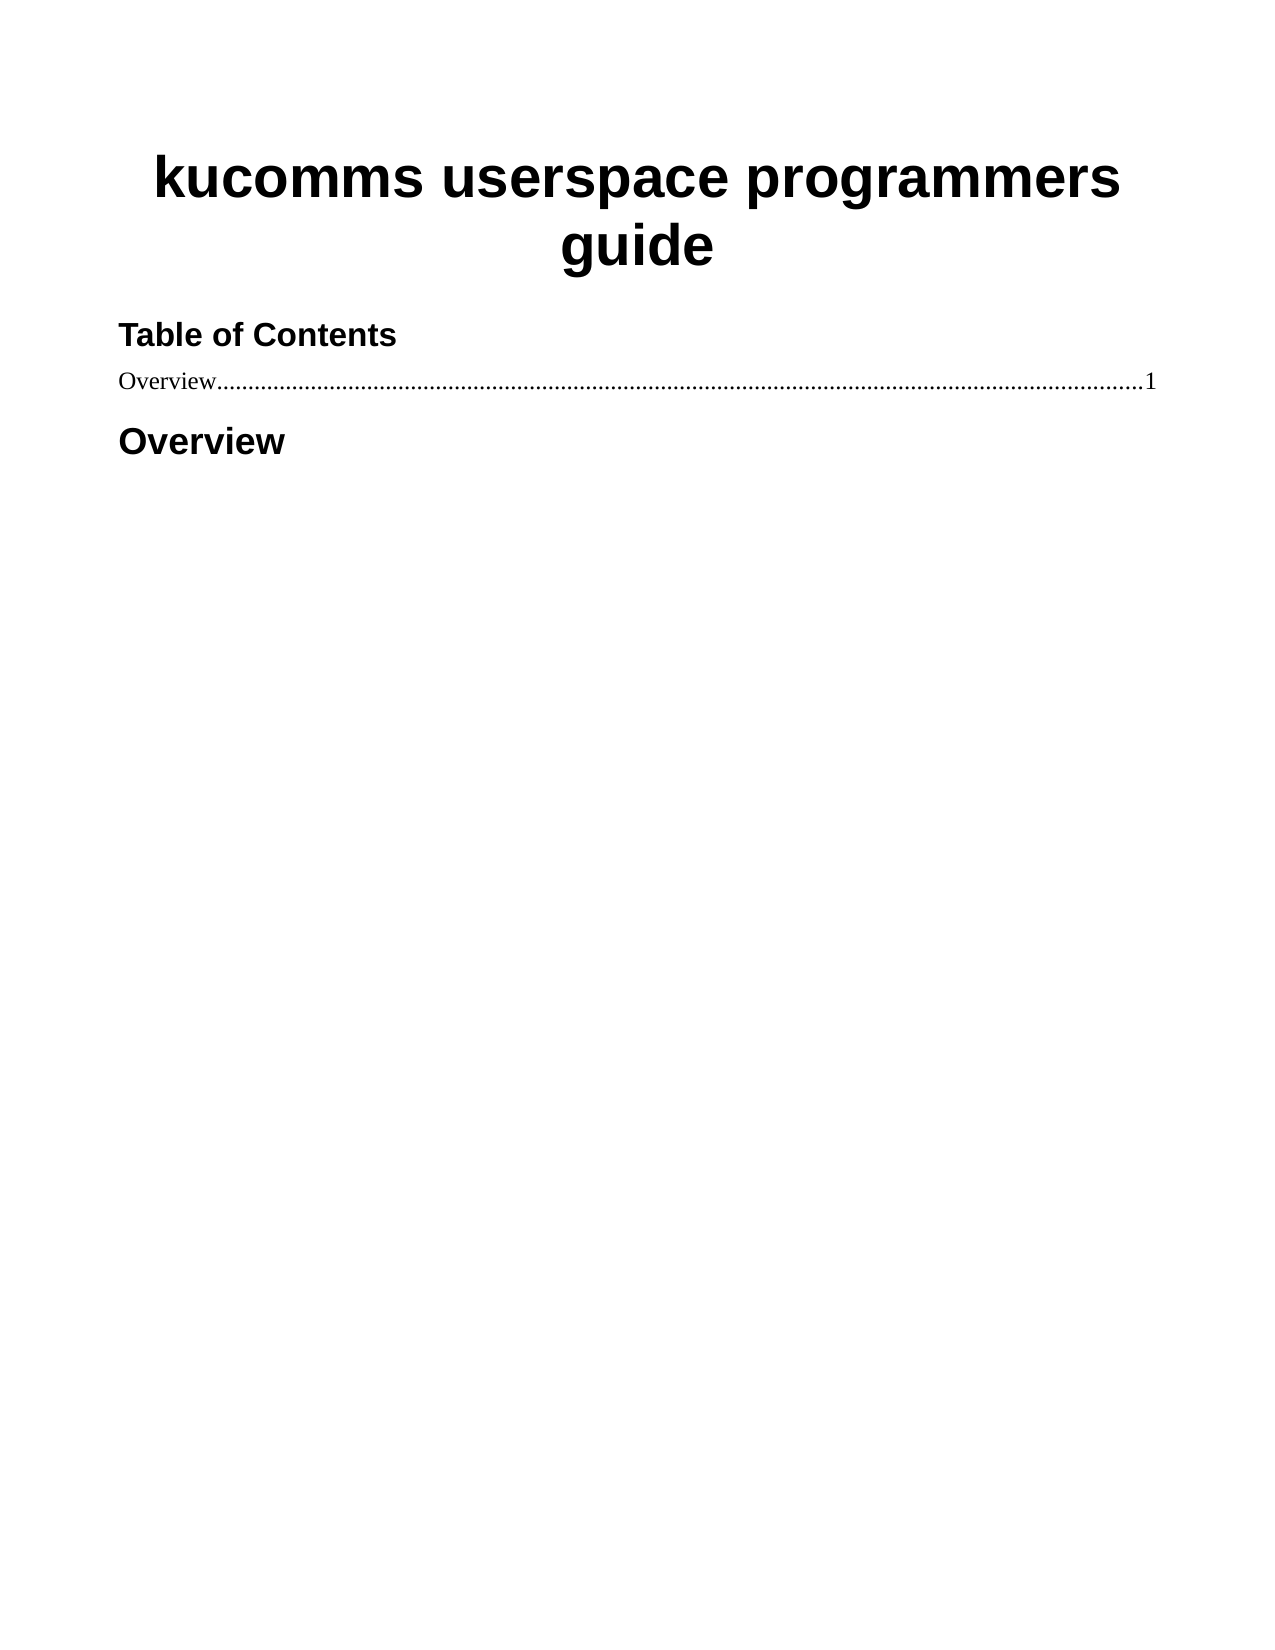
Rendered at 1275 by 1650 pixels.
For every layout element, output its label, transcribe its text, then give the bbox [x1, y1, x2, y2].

title kucomms userspace programmers guide [118, 143, 1157, 277]
text Overview 1 [118, 366, 1157, 394]
subtitle Overview [118, 419, 1157, 463]
subtitle Table of Contents [118, 315, 1157, 353]
